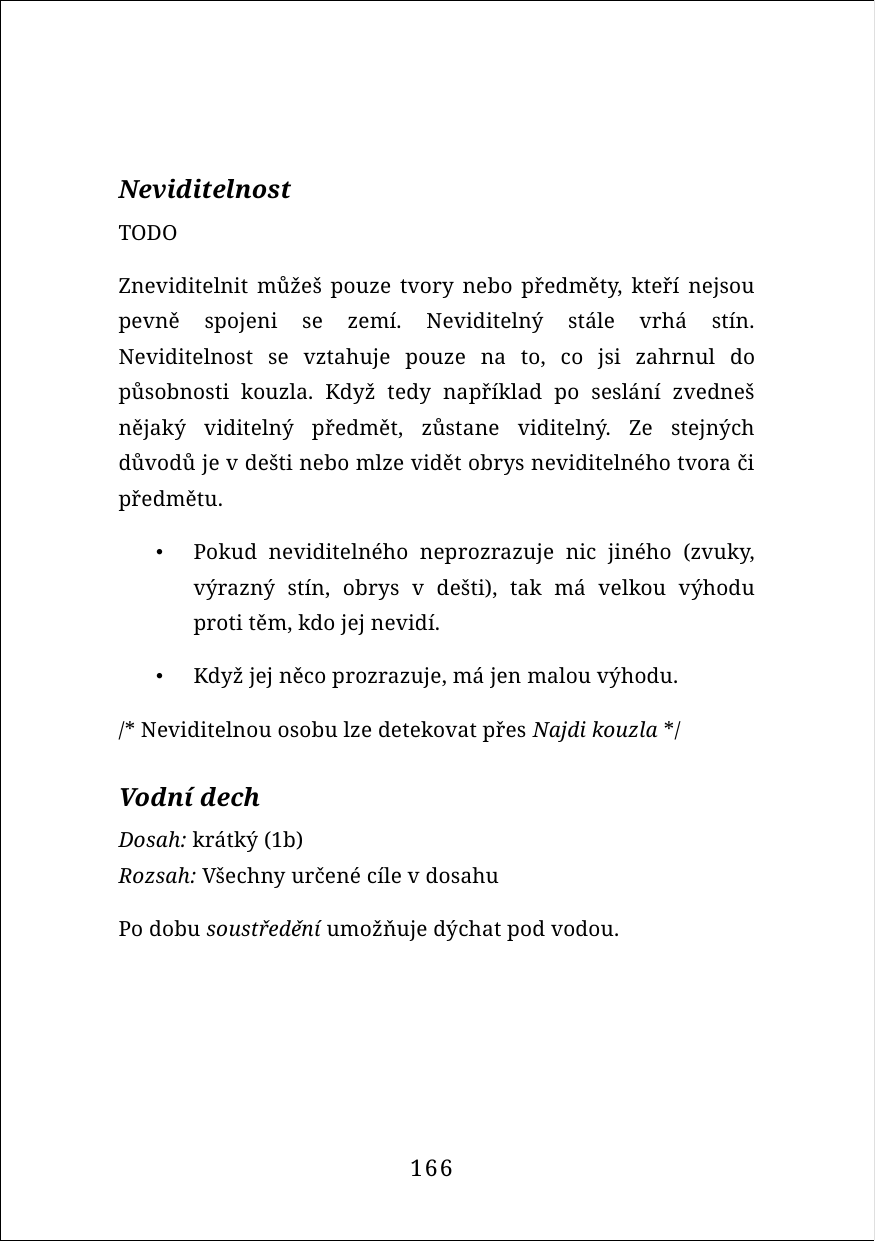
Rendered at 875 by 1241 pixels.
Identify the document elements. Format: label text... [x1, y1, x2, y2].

text TODO [118, 218, 756, 246]
text Zneviditelnit můžeš pouze tvory nebo předměty, kteří nejsou pevně spojeni se zemí. Neviditelný stále vrhá stín. Neviditelnost se vztahuje pouze na to, co jsi zahrnul do působnosti kouzla. Když tedy například po seslání zvedneš nějaký viditelný předmět, zůstane viditelný. Ze stejných důvodů je v dešti nebo mlze vidět obrys neviditelného tvora či předmětu. [118, 271, 756, 512]
text Dosah: krátký (1b) Rozsah: Všechny určené cíle v dosahu [118, 826, 756, 889]
text /* Neviditelnou osobu lze detekovat přes Najdi kouzla */ [118, 715, 756, 743]
subtitle Vodní dech [118, 780, 756, 814]
subtitle Neviditelnost [118, 172, 756, 206]
list Pokud neviditelného neprozrazuje nic jiného (zvuky, výrazný stín, obrys v dešti), tak má velkou výhodu proti těm, kdo jej nevidí. [156, 537, 756, 637]
text Po dobu soustředění umožňuje dýchat pod vodou. [118, 914, 756, 943]
list Když jej něco prozrazuje, má jen malou výhodu. [156, 661, 756, 690]
